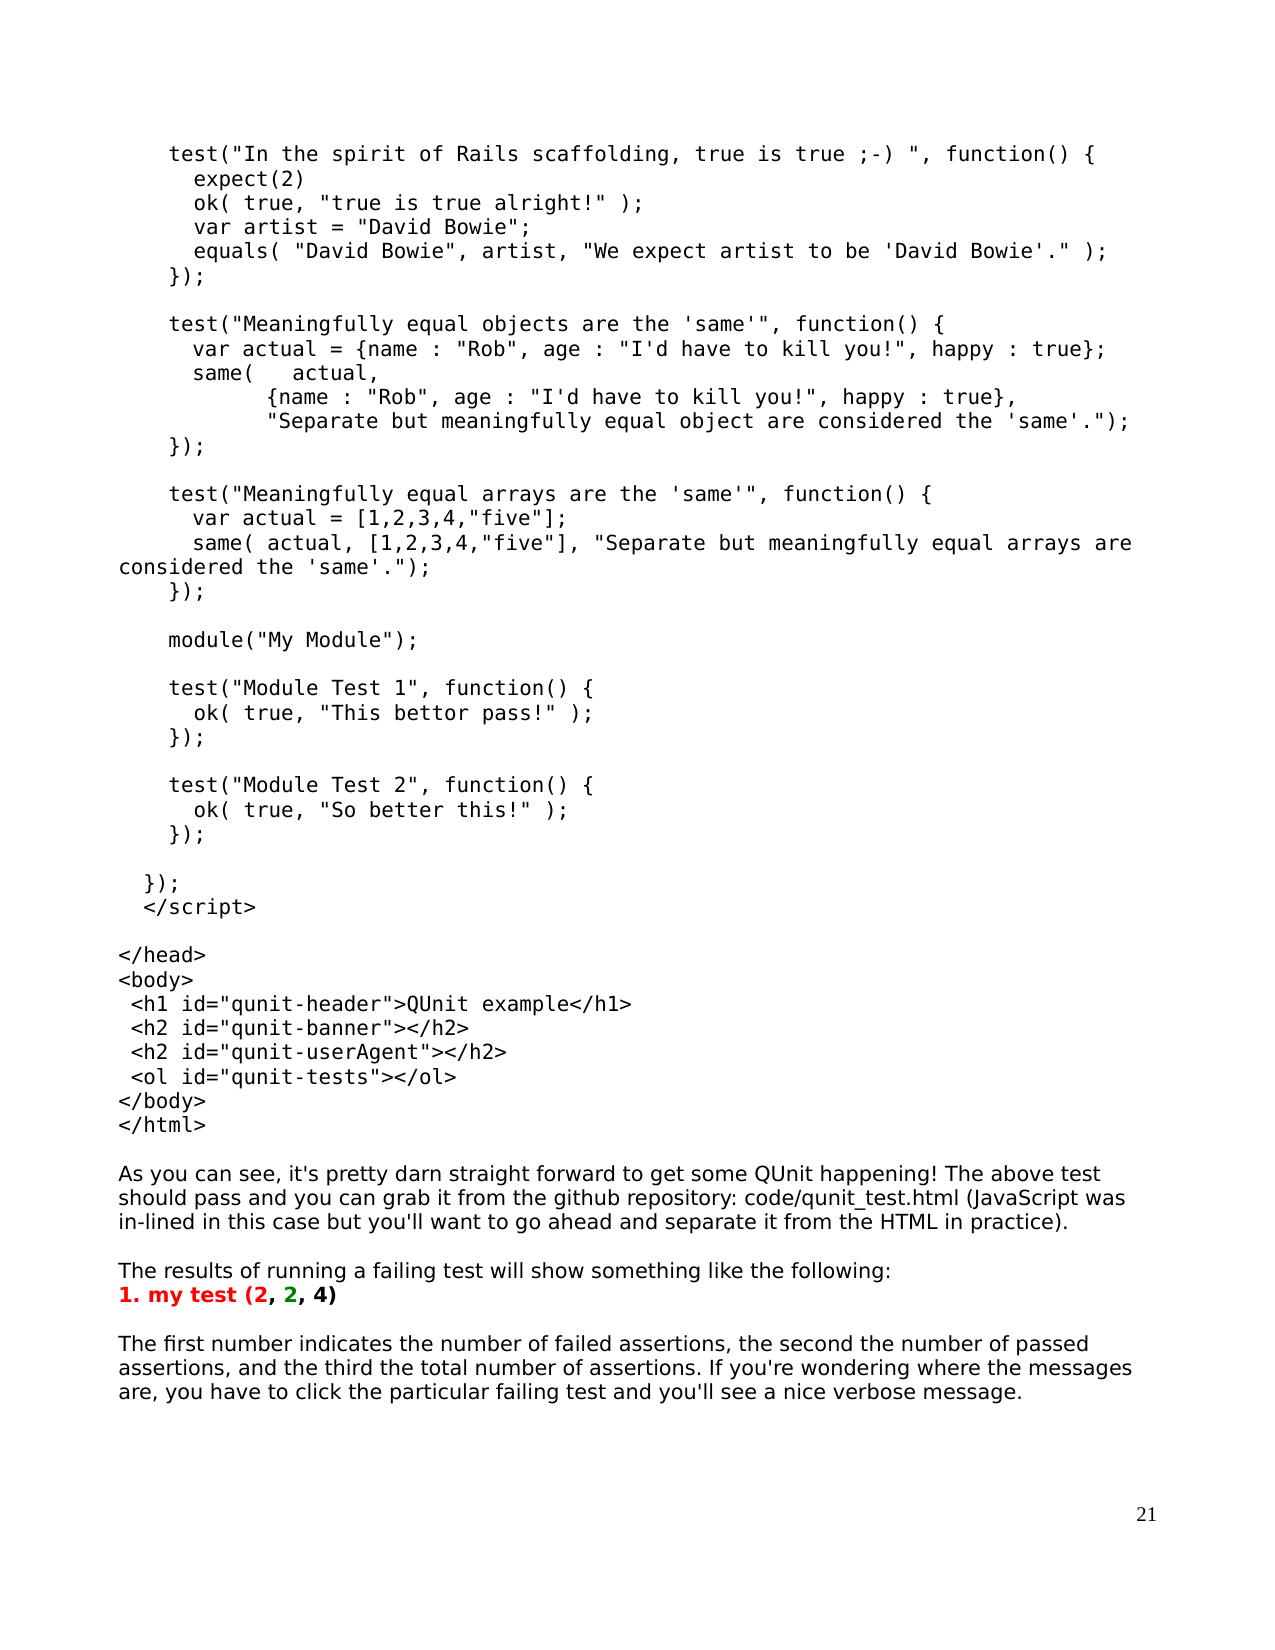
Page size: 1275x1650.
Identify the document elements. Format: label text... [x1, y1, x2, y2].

text {name : "Rob", age : "I'd have to kill you!", happy : true}, [118, 385, 1157, 409]
text test("Module Test 1", function() { [118, 676, 1157, 701]
text same( actual, [118, 361, 1157, 385]
text <h2 id="qunit-userAgent"></h2> [118, 1040, 1157, 1065]
text var actual = {name : "Rob", age : "I'd have to kill you!", happy : true}; [118, 337, 1157, 361]
text The results of running a failing test will show something like the following: [118, 1259, 1157, 1283]
text test("In the spirit of Rails scaffolding, true is true ;-) ", function() { [118, 142, 1157, 167]
text </script> [118, 895, 1157, 919]
text }); [118, 434, 1157, 458]
text }); [118, 822, 1157, 846]
text <body> [118, 968, 1157, 992]
text }); [118, 264, 1157, 288]
text expect(2) [118, 167, 1157, 191]
text "Separate but meaningfully equal object are considered the 'same'."); [118, 409, 1157, 434]
text As you can see, it's pretty darn straight forward to get some QUnit happening! The above test should pass and you can grab it from the github repository: code/qunit_test.html (JavaScript was in-lined in this case but you'll want to go ahead and separate it from the HTML in practice). [118, 1162, 1157, 1234]
text <h1 id="qunit-header">QUnit example</h1> [118, 992, 1157, 1016]
text module("My Module"); [118, 628, 1157, 652]
text same( actual, [1,2,3,4,"five"], "Separate but meaningfully equal arrays are considered the 'same'."); [118, 531, 1157, 579]
text </html> [118, 1113, 1157, 1137]
text ok( true, "So better this!" ); [118, 798, 1157, 822]
text ok( true, "true is true alright!" ); [118, 191, 1157, 215]
text </head> [118, 943, 1157, 968]
text test("Module Test 2", function() { [118, 773, 1157, 798]
text test("Meaningfully equal objects are the 'same'", function() { [118, 312, 1157, 337]
text test("Meaningfully equal arrays are the 'same'", function() { [118, 482, 1157, 506]
text var artist = "David Bowie"; [118, 215, 1157, 239]
text <ol id="qunit-tests"></ol> [118, 1065, 1157, 1089]
text The first number indicates the number of failed assertions, the second the number of passed assertions, and the third the total number of assertions. If you're wondering where the messages are, you have to click the particular failing test and you'll see a nice verbose message. [118, 1332, 1157, 1404]
text }); [118, 579, 1157, 603]
text var actual = [1,2,3,4,"five"]; [118, 506, 1157, 531]
text </body> [118, 1089, 1157, 1113]
text 1. my test (2, 2, 4) [118, 1283, 1157, 1307]
text }); [118, 871, 1157, 895]
text }); [118, 725, 1157, 749]
text equals( "David Bowie", artist, "We expect artist to be 'David Bowie'." ); [118, 239, 1157, 264]
text ok( true, "This bettor pass!" ); [118, 701, 1157, 725]
text <h2 id="qunit-banner"></h2> [118, 1016, 1157, 1040]
